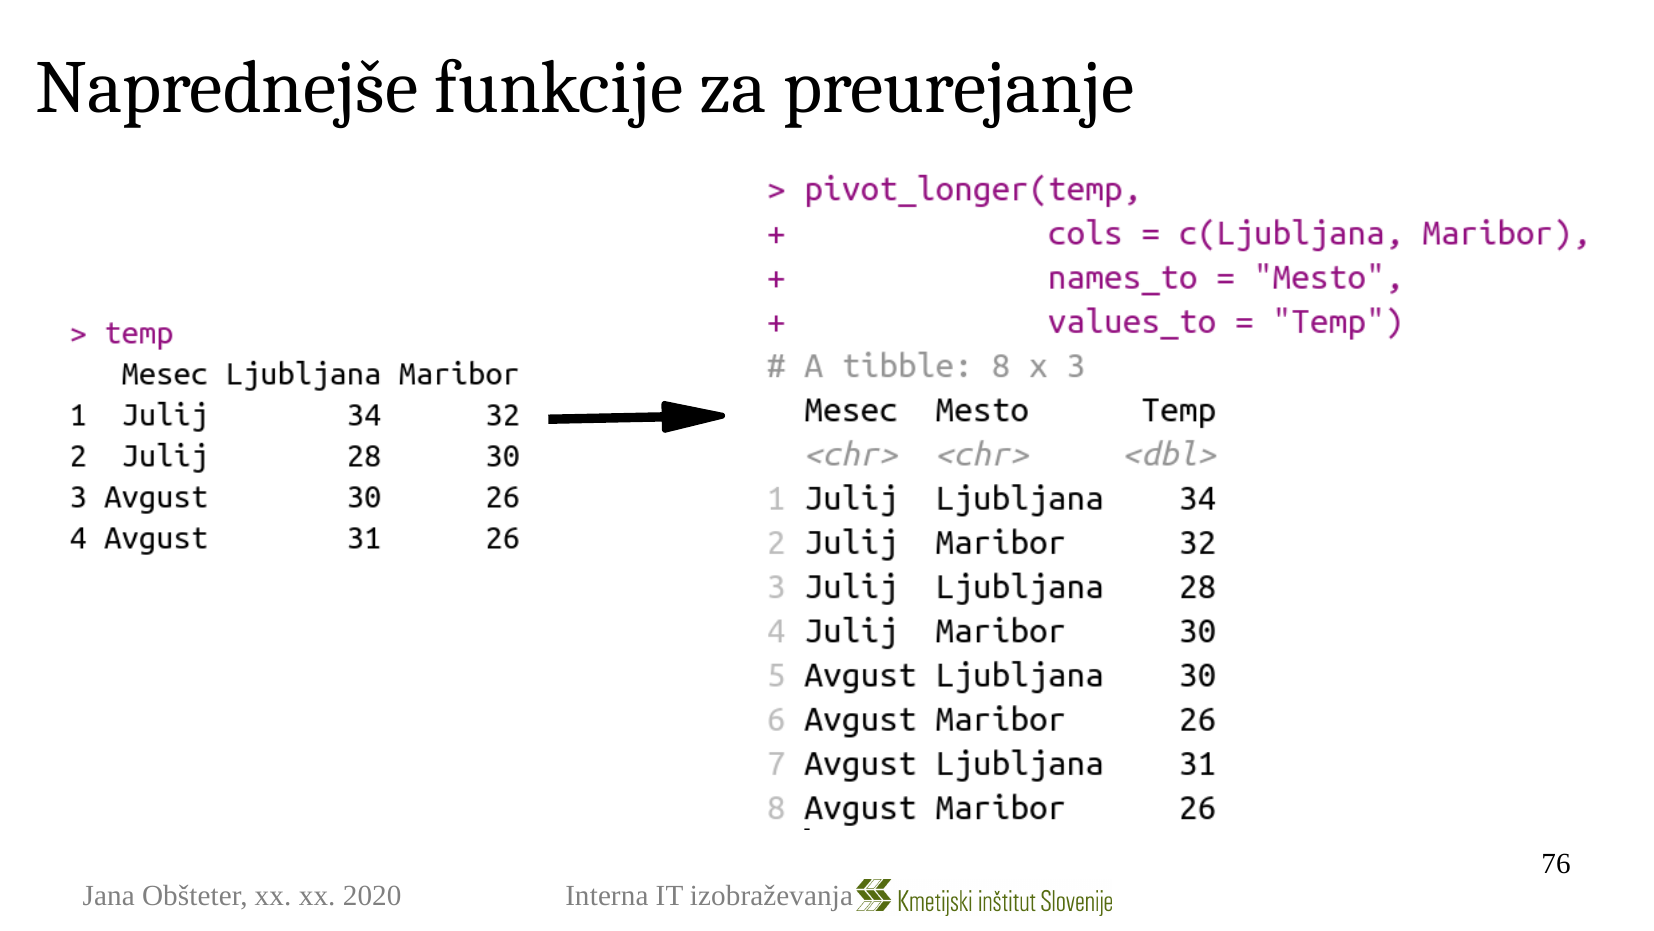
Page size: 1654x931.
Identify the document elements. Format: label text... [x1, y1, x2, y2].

list [82, 165, 1642, 827]
picture [61, 315, 530, 566]
title Naprednejše funkcije za preurejanje [35, 21, 1524, 154]
picture [856, 879, 1112, 916]
picture [759, 171, 1599, 830]
